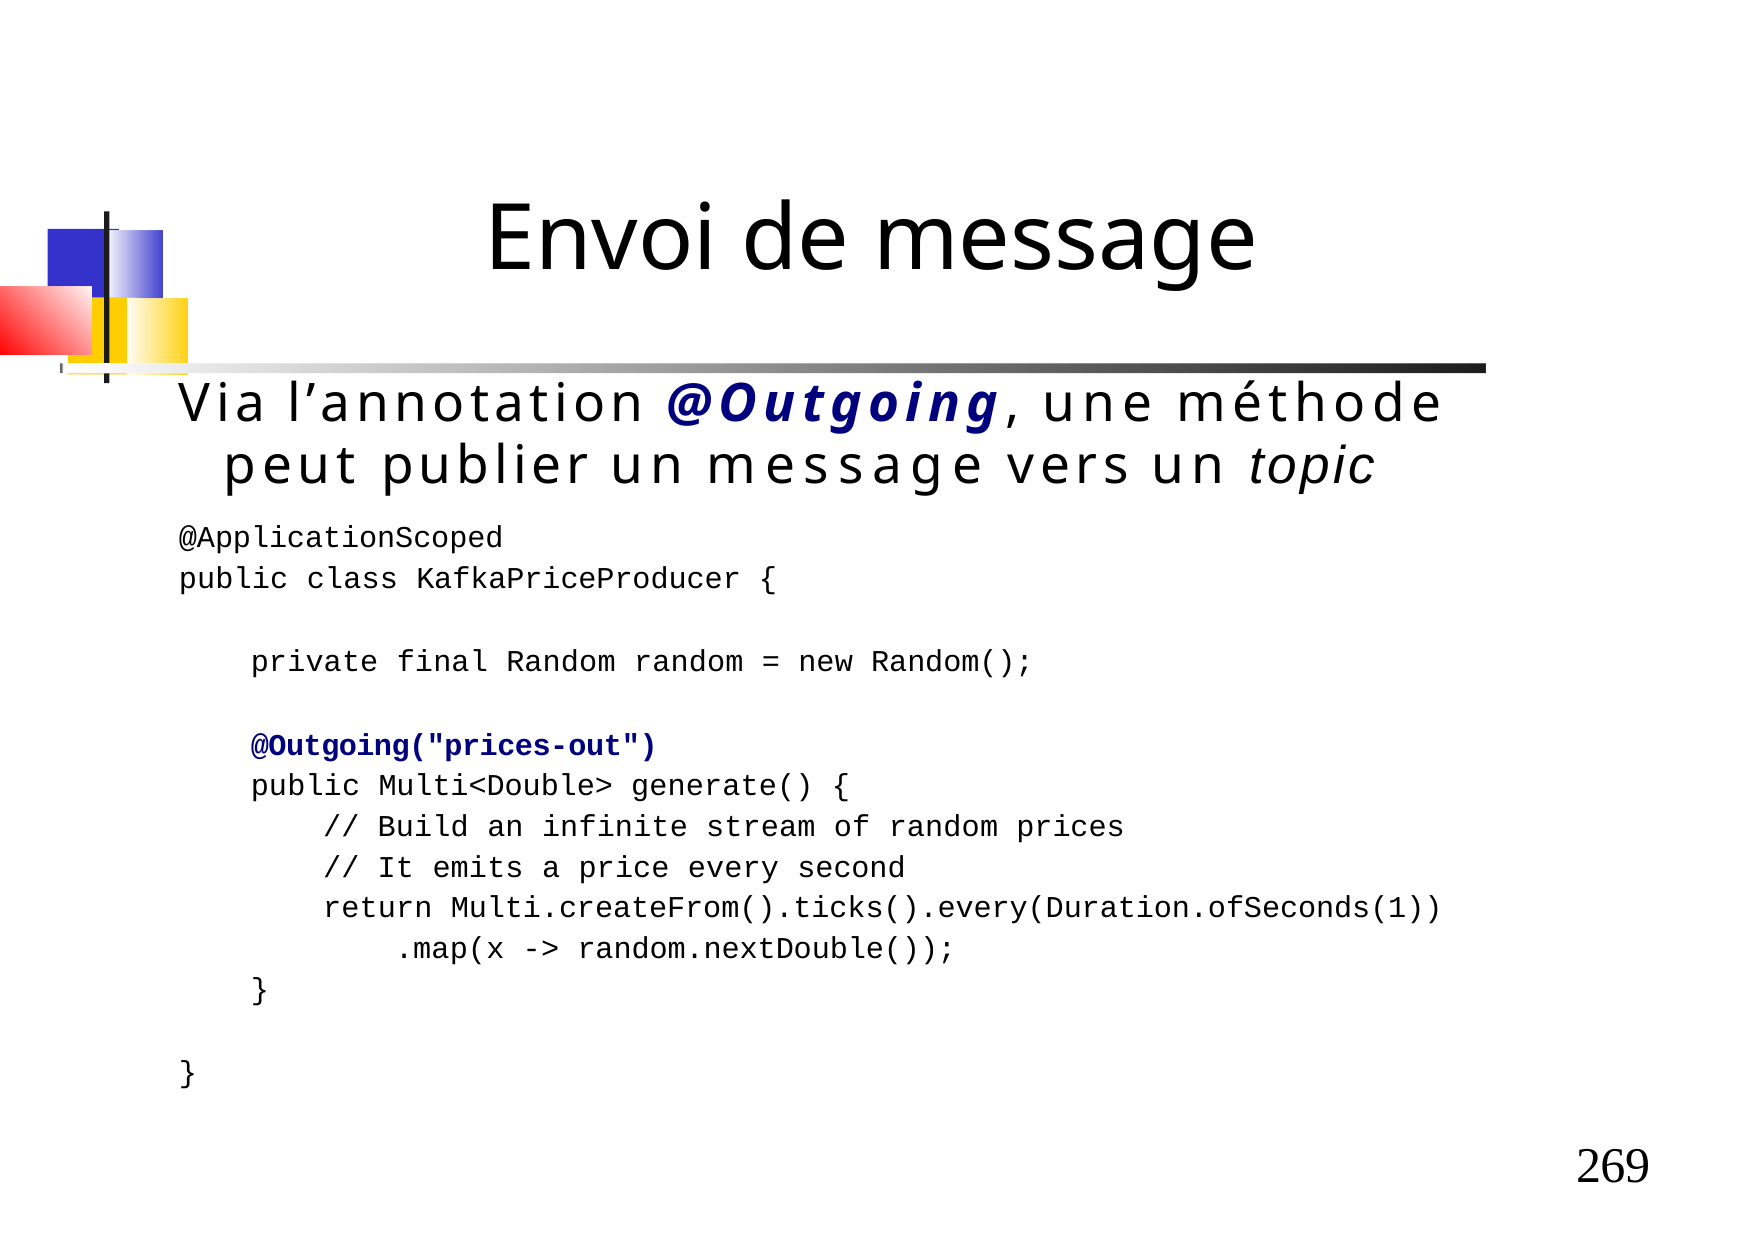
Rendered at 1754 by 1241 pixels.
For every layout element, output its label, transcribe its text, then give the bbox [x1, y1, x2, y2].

picture [0, 285, 92, 355]
picture [60, 229, 179, 384]
text_box Via l’annotation @Outgoing, une méthode peut publier un message vers un topic @ApplicationScoped public class KafkaPriceProducer { private final Random random = new Random(); @Outgoing("prices-out") public Multi<Double> generate() { // Build an infinite stream of random prices // It emits a price every second return Multi.createFrom().ticks().every(Duration.ofSeconds(1)) .map(x -> random.nextDouble()); } } [176, 364, 1483, 1089]
title Envoi de message [179, 183, 1564, 393]
slide_number 269 [1569, 1135, 1660, 1241]
